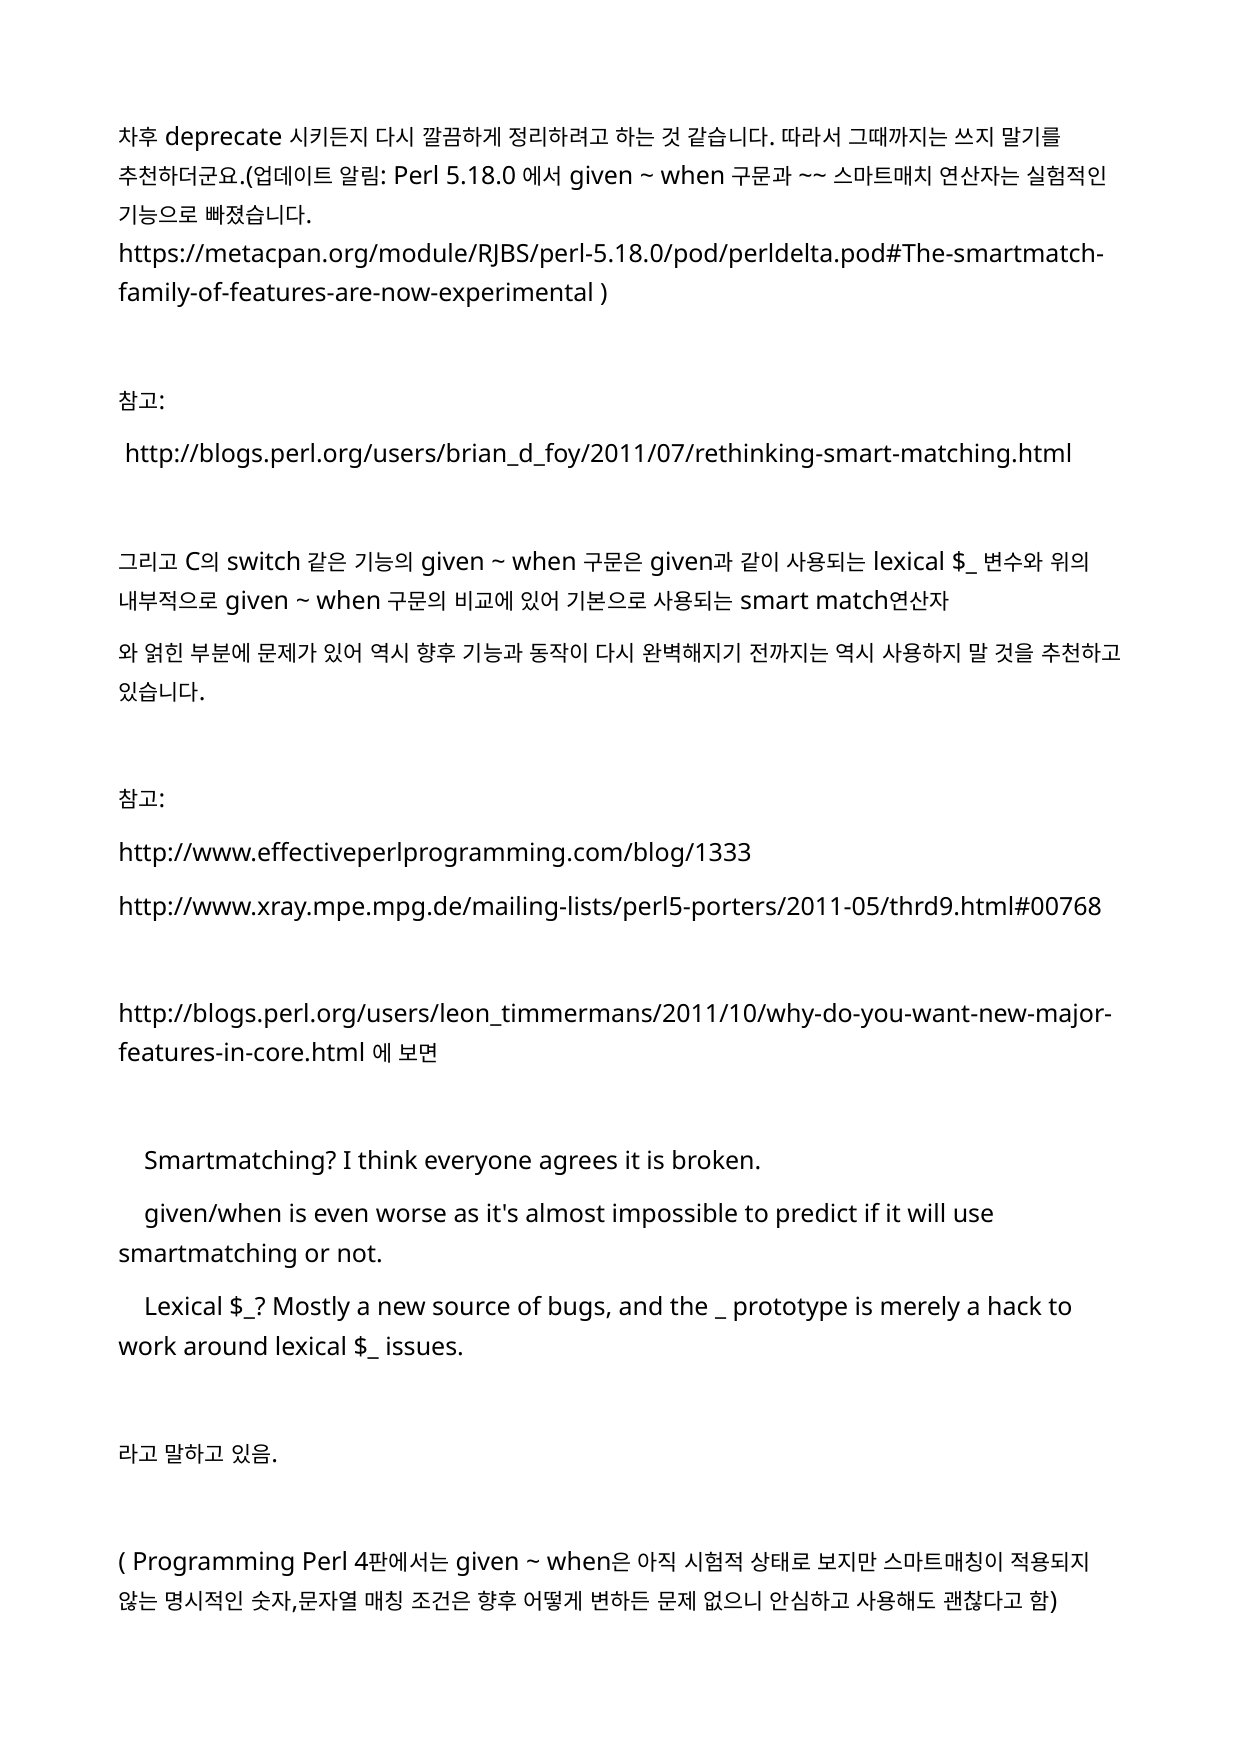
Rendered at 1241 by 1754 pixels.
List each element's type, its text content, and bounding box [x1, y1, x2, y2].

text http://blogs.perl.org/users/leon_timmermans/2011/10/why-do-you-want-new-major-features-in-core.html 에 보면 [118, 996, 1122, 1069]
text ( Programming Perl 4판에서는 given ~ when은 아직 시험적 상태로 보지만 스마트매칭이 적용되지 않는 명시적인 숫자,문자열 매칭 조건은 향후 어떻게 변하든 문제 없으니 안심하고 사용해도 괜찮다고 함) [118, 1543, 1122, 1616]
text 참고: [118, 382, 1122, 416]
text http://www.effectiveperlprogramming.com/blog/1333 [118, 834, 1122, 868]
text http://www.xray.mpe.mpg.de/mailing-lists/perl5-porters/2011-05/thrd9.html#00768 [118, 888, 1122, 922]
text 라고 말하고 있음. [118, 1436, 1122, 1470]
text http://blogs.perl.org/users/brian_d_foy/2011/07/rethinking-smart-matching.html [118, 436, 1122, 470]
text given/when is even worse as it's almost impossible to predict if it will use smartmatching or not. [118, 1196, 1122, 1269]
text 그리고 C의 switch 같은 기능의 given ~ when 구문은 given과 같이 사용되는 lexical $_ 변수와 위의 내부적으로 given ~ when 구문의 비교에 있어 기본으로 사용되는 smart match연산자 [118, 543, 1122, 617]
text 참고: [118, 781, 1122, 815]
text 와 얽힌 부분에 문제가 있어 역시 향후 기능과 동작이 다시 완벽해지기 전까지는 역시 사용하지 말 것을 추천하고 있습니다. [118, 636, 1122, 707]
text Lexical $_? Mostly a new source of bugs, and the _ prototype is merely a hack to work around lexical $_ issues. [118, 1289, 1122, 1362]
text Smartmatching? I think everyone agrees it is broken. [118, 1142, 1122, 1176]
text 차후 deprecate 시키든지 다시 깔끔하게 정리하려고 하는 것 같습니다. 따라서 그때까지는 쓰지 말기를 추천하더군요.(업데이트 알림: Perl 5.18.0 에서 given ~ when 구문과 ~~ 스마트매치 연산자는 실험적인 기능으로 빠졌습니다. https://metacpan.org/module/RJBS/perl-5.18.0/pod/perldelta.pod#The-smartmatch-family-of-features-are-now-experimental ) [118, 118, 1122, 309]
